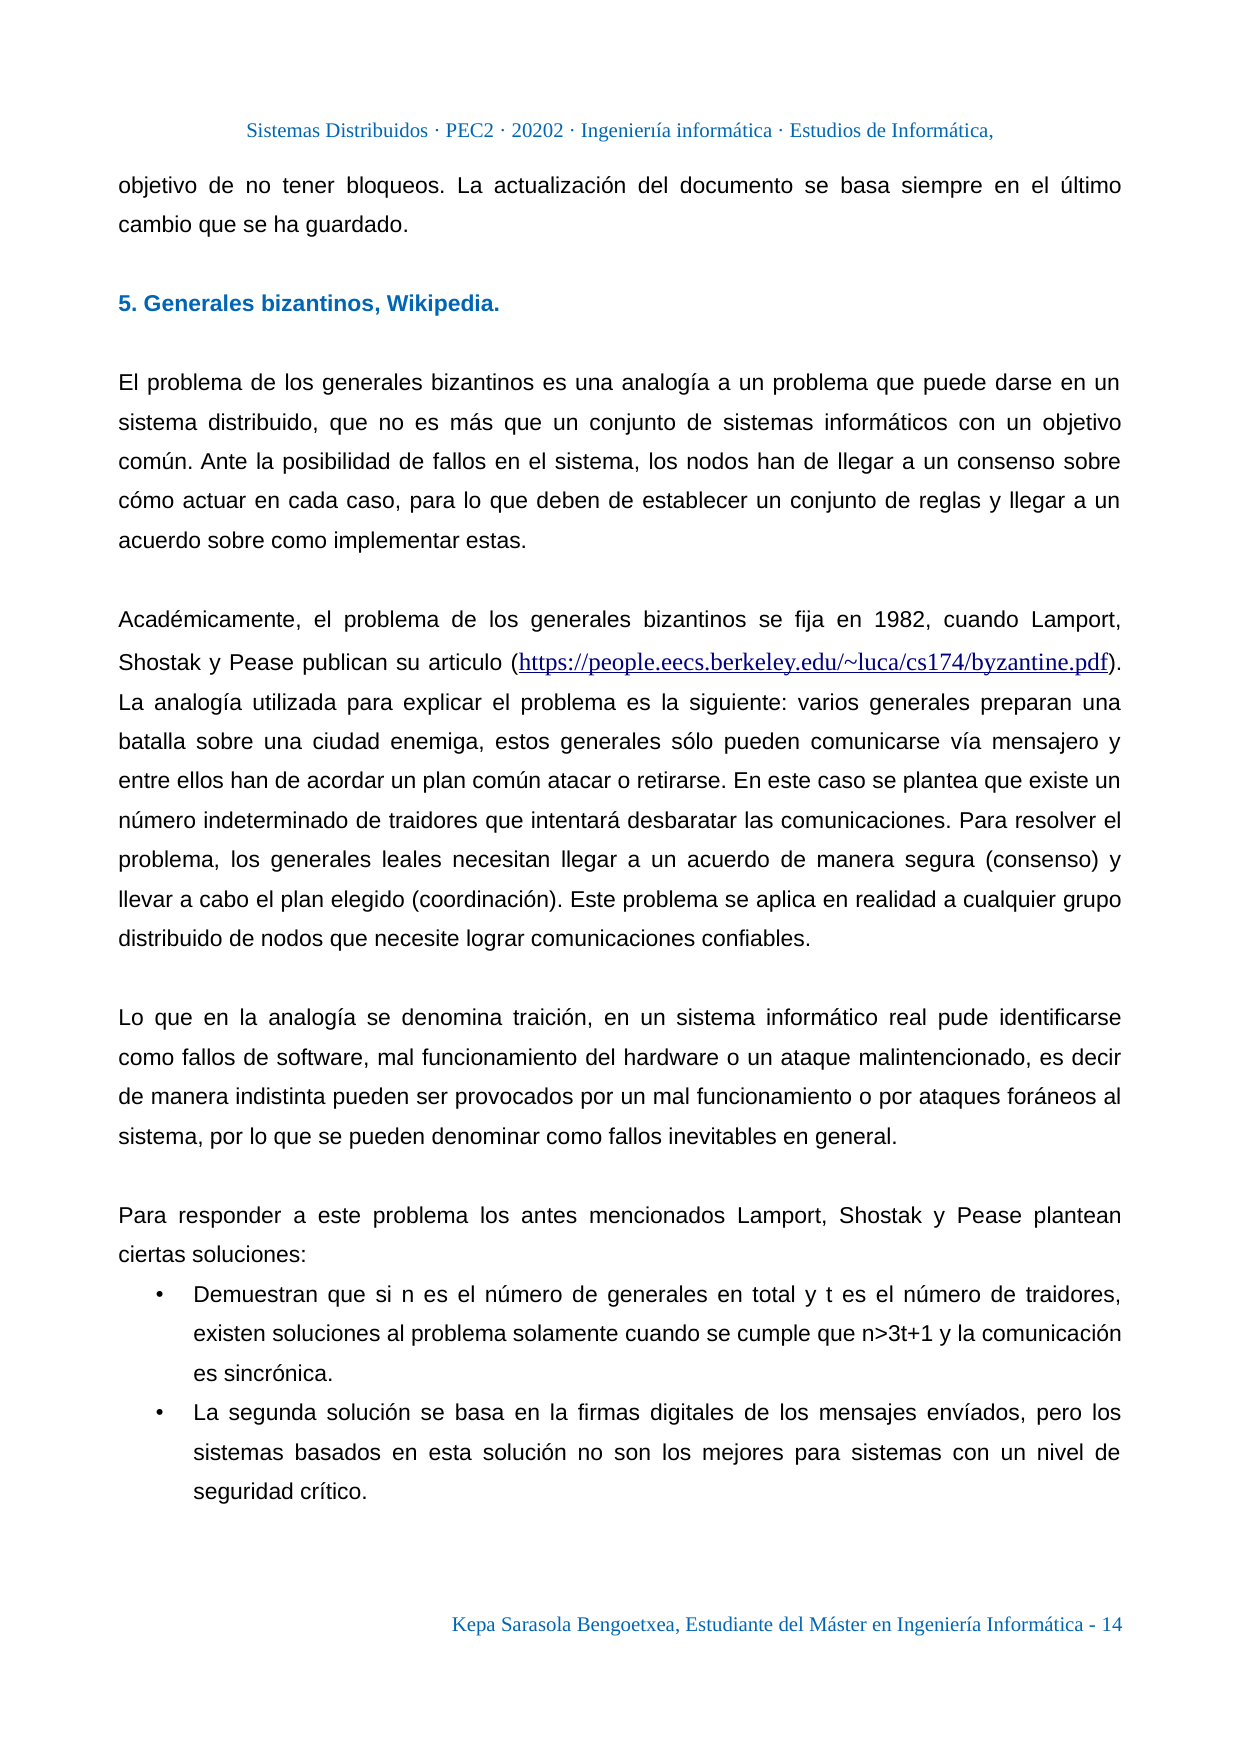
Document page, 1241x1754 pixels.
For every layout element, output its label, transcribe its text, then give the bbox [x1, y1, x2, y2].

text Académicamente, el problema de los generales bizantinos se fija en 1982, cuando Lamport, Shostak y Pease publican su articulo (https://people.eecs.berkeley.edu/~luca/cs174/byzantine.pdf). La analogía utilizada para explicar el problema es la siguiente: varios generales preparan una batalla sobre una ciudad enemiga, estos generales sólo pueden comunicarse vía mensajero y entre ellos han de acordar un plan común atacar o retirarse. En este caso se plantea que existe un número indeterminado de traidores que intentará desbaratar las comunicaciones. Para resolver el problema, los generales leales necesitan llegar a un acuerdo de manera segura (consenso) y llevar a cabo el plan elegido (coordinación). Este problema se aplica en realidad a cualquier grupo distribuido de nodos que necesite lograr comunicaciones confiables. [118, 606, 1122, 952]
list La segunda solución se basa en la firmas digitales de los mensajes envíados, pero los sistemas basados en esta solución no son los mejores para sistemas con un nivel de seguridad crítico. [156, 1399, 1122, 1504]
text Para responder a este problema los antes mencionados Lamport, Shostak y Pease plantean ciertas soluciones: [118, 1202, 1122, 1268]
text Lo que en la analogía se denomina traición, en un sistema informático real pude identificarse como fallos de software, mal funcionamiento del hardware o un ataque malintencionado, es decir de manera indistinta pueden ser provocados por un mal funcionamiento o por ataques foráneos al sistema, por lo que se pueden denominar como fallos inevitables en general. [118, 1004, 1122, 1149]
text El problema de los generales bizantinos es una analogía a un problema que puede darse en un sistema distribuido, que no es más que un conjunto de sistemas informáticos con un objetivo común. Ante la posibilidad de fallos en el sistema, los nodos han de llegar a un consenso sobre cómo actuar en cada caso, para lo que deben de establecer un conjunto de reglas y llegar a un acuerdo sobre como implementar estas. [118, 369, 1122, 553]
list Demuestran que si n es el número de generales en total y t es el número de traidores, existen soluciones al problema solamente cuando se cumple que n>3t+1 y la comunicación es sincrónica. [156, 1281, 1122, 1386]
text 5. Generales bizantinos, Wikipedia. [118, 290, 1122, 316]
text objetivo de no tener bloqueos. La actualización del documento se basa siempre en el último cambio que se ha guardado. [118, 172, 1122, 237]
